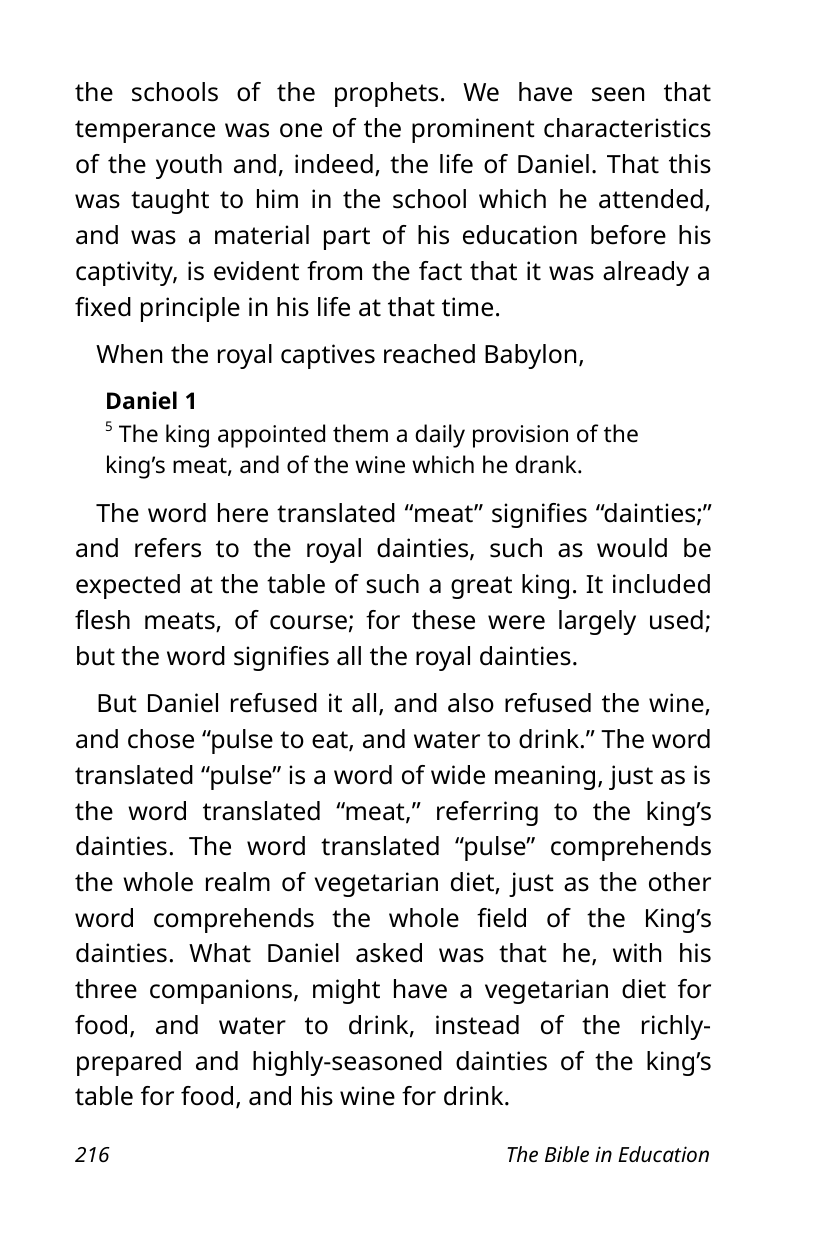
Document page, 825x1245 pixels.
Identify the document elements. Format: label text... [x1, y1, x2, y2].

text The word here translated “meat” signifies “dainties;” and refers to the royal dainties, such as would be expected at the table of such a great king. It included flesh meats, of course; for these were largely used; but the word signifies all the royal dainties. [75, 495, 712, 672]
text the schools of the prophets. We have seen that temperance was one of the prominent characteristics of the youth and, indeed, the life of Daniel. That this was taught to him in the school which he attended, and was a material part of his education before his captivity, is evident from the fact that it was already a fixed principle in his life at that time. [75, 75, 712, 323]
text But Daniel refused it all, and also refused the wine, and chose “pulse to eat, and water to drink.” The word translated “pulse” is a word of wide meaning, just as is the word translated “meat,” referring to the king’s dainties. The word translated “pulse” comprehends the whole realm of vegetarian diet, just as the other word comprehends the whole field of the King’s dainties. What Daniel asked was that he, with his three companions, might have a vegetarian diet for food, and water to drink, instead of the richly-prepared and highly-seasoned dainties of the king’s table for food, and his wine for drink. [75, 686, 712, 1113]
text 5 The king appointed them a daily provision of the king’s meat, and of the wine which he drank. [105, 418, 682, 480]
text Daniel 1 [105, 385, 712, 416]
text When the royal captives reached Babylon, [75, 337, 712, 371]
